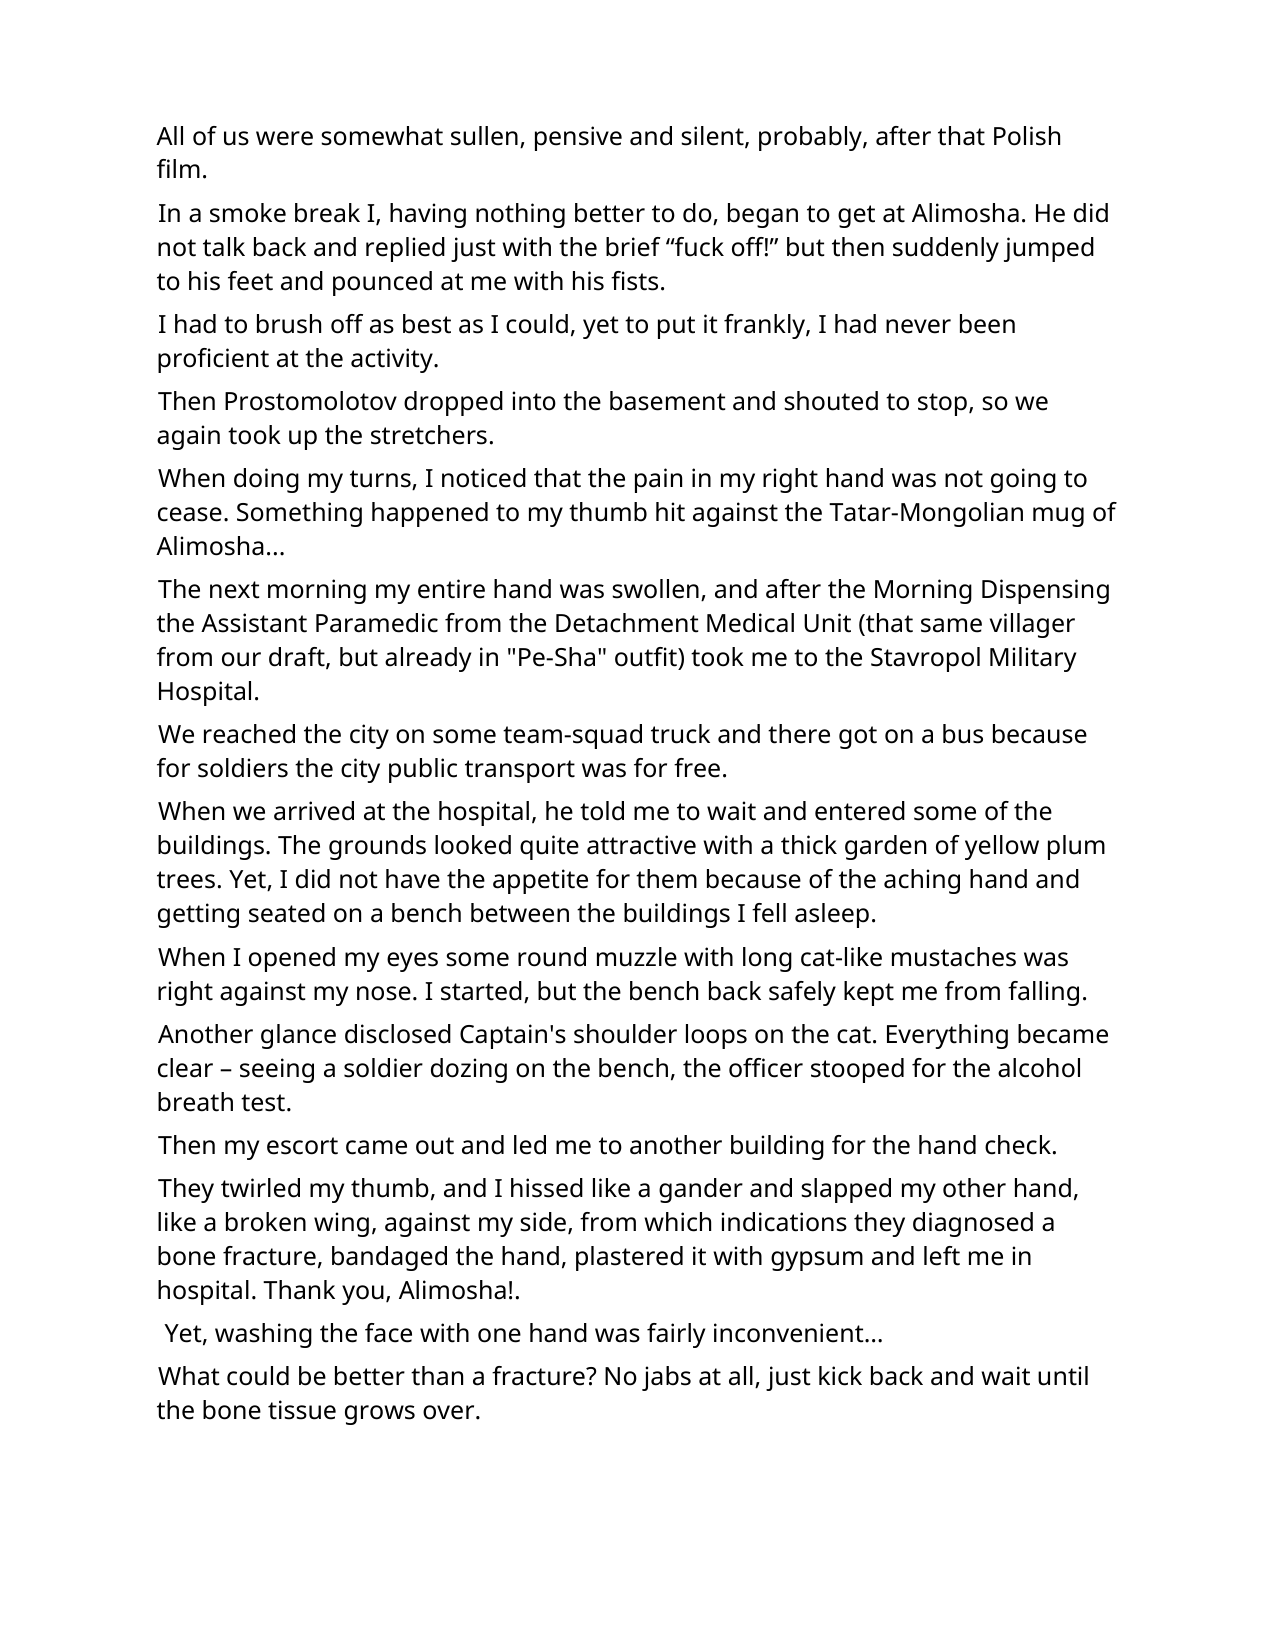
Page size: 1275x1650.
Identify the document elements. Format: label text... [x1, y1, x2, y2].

text Yet, washing the face with one hand was fairly inconvenient… [156, 1316, 1118, 1350]
text When we arrived at the hospital, he told me to wait and entered some of the buildings. The grounds looked quite attractive with a thick garden of yellow plum trees. Yet, I did not have the appetite for them because of the aching hand and getting seated on a bench between the buildings I fell asleep. [156, 794, 1118, 930]
text Then Prostomolotov dropped into the basement and shouted to stop, so we again took up the stretchers. [156, 383, 1118, 452]
text Another glance disclosed Captain's shoulder loops on the cat. Everything became clear – seeing a soldier dozing on the bench, the officer stooped for the alcohol breath test. [156, 1016, 1118, 1118]
text I had to brush off as best as I could, yet to put it frankly, I had never been proficient at the activity. [156, 306, 1118, 374]
text All of us were somewhat sullen, pensive and silent, probably, after that Polish film. [156, 118, 1118, 186]
text They twirled my thumb, and I hissed like a gander and slapped my other hand, like a broken wing, against my side, from which indications they diagnosed a bone fracture, bandaged the hand, plastered it with gypsum and left me in hospital. Thank you, Alimosha!. [156, 1170, 1118, 1307]
text We reached the city on some team-squad truck and there got on a bus because for soldiers the city public transport was for free. [156, 717, 1118, 785]
text When doing my turns, I noticed that the pain in my right hand was not going to cease. Something happened to my thumb hit against the Tatar-Mongolian mug of Alimosha... [156, 461, 1118, 563]
text What could be better than a fracture? No jabs at all, just kick back and wait until the bone tissue grows over. [156, 1359, 1118, 1427]
text In a smoke break I, having nothing better to do, began to get at Alimosha. He did not talk back and replied just with the brief “fuck off!” but then suddenly jumped to his feet and pounced at me with his fists. [156, 195, 1118, 297]
text The next morning my entire hand was swollen, and after the Morning Dispensing the Assistant Paramedic from the Detachment Medical Unit (that same villager from our draft, but already in "Pe-Sha" outfit) took me to the Stavropol Military Hospital. [156, 572, 1118, 708]
text Then my escort came out and led me to another building for the hand check. [156, 1127, 1118, 1161]
text When I opened my eyes some round muzzle with long cat-like mustaches was right against my nose. I started, but the bench back safely kept me from falling. [156, 939, 1118, 1007]
